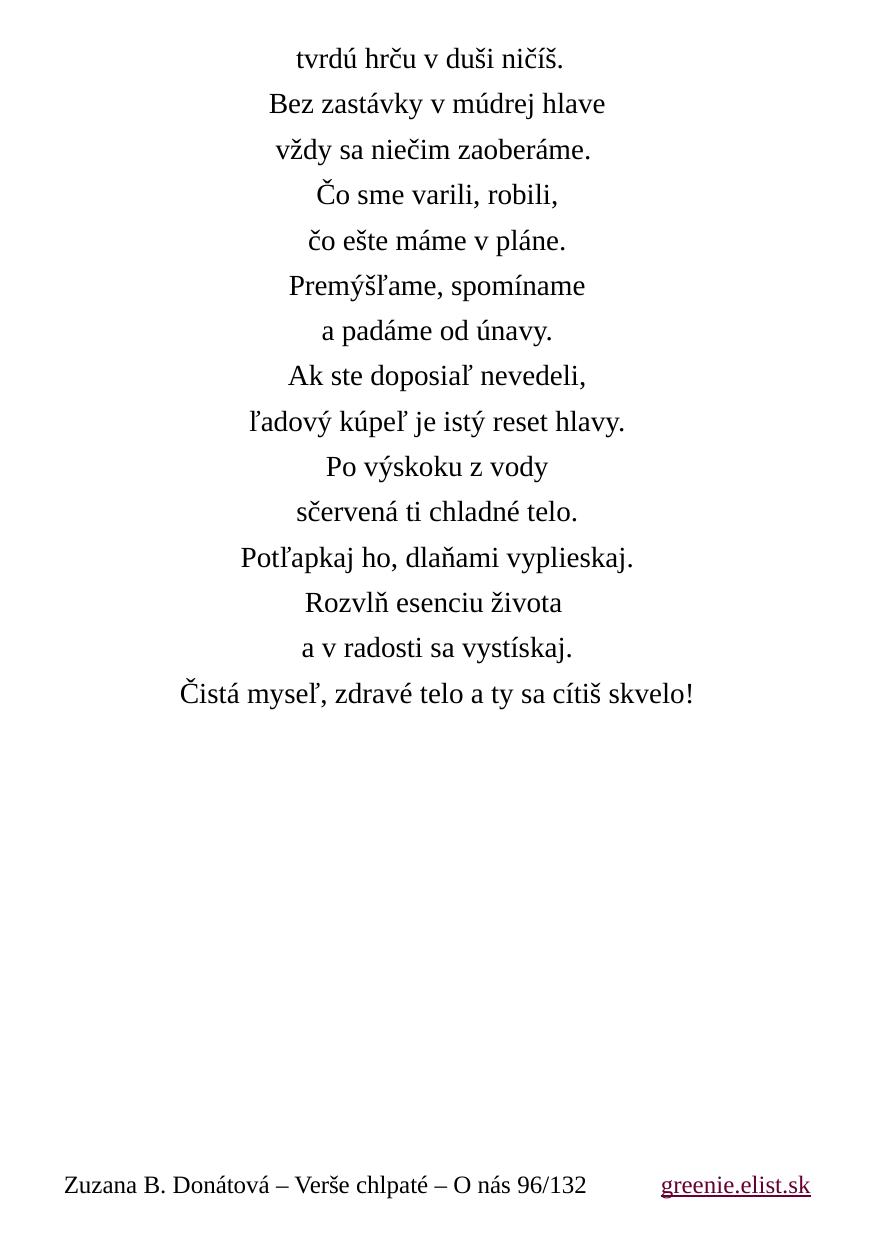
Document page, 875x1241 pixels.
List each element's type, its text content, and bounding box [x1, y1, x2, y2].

text vždy sa niečim zaoberáme. [41, 132, 833, 166]
text Premýšľame, spomíname [41, 268, 833, 301]
text sčervená ti chladné telo. [41, 494, 833, 528]
text Čistá myseľ, zdravé telo a ty sa cítiš skvelo! [41, 676, 833, 709]
text tvrdú hrču v duši ničíš. [41, 41, 833, 75]
text Rozvlň esenciu života [41, 585, 833, 619]
text a v radosti sa vystískaj. [41, 630, 833, 664]
text a padáme od únavy. [41, 313, 833, 347]
text Potľapkaj ho, dlaňami vyplieskaj. [41, 540, 833, 573]
text Ak ste doposiaľ nevedeli, [41, 358, 833, 392]
text Po výskoku z vody [41, 449, 833, 483]
text ľadový kúpeľ je istý reset hlavy. [41, 404, 833, 437]
text Bez zastávky v múdrej hlave [41, 87, 833, 120]
text čo ešte máme v pláne. [41, 223, 833, 256]
text Čo sme varili, robili, [41, 177, 833, 211]
